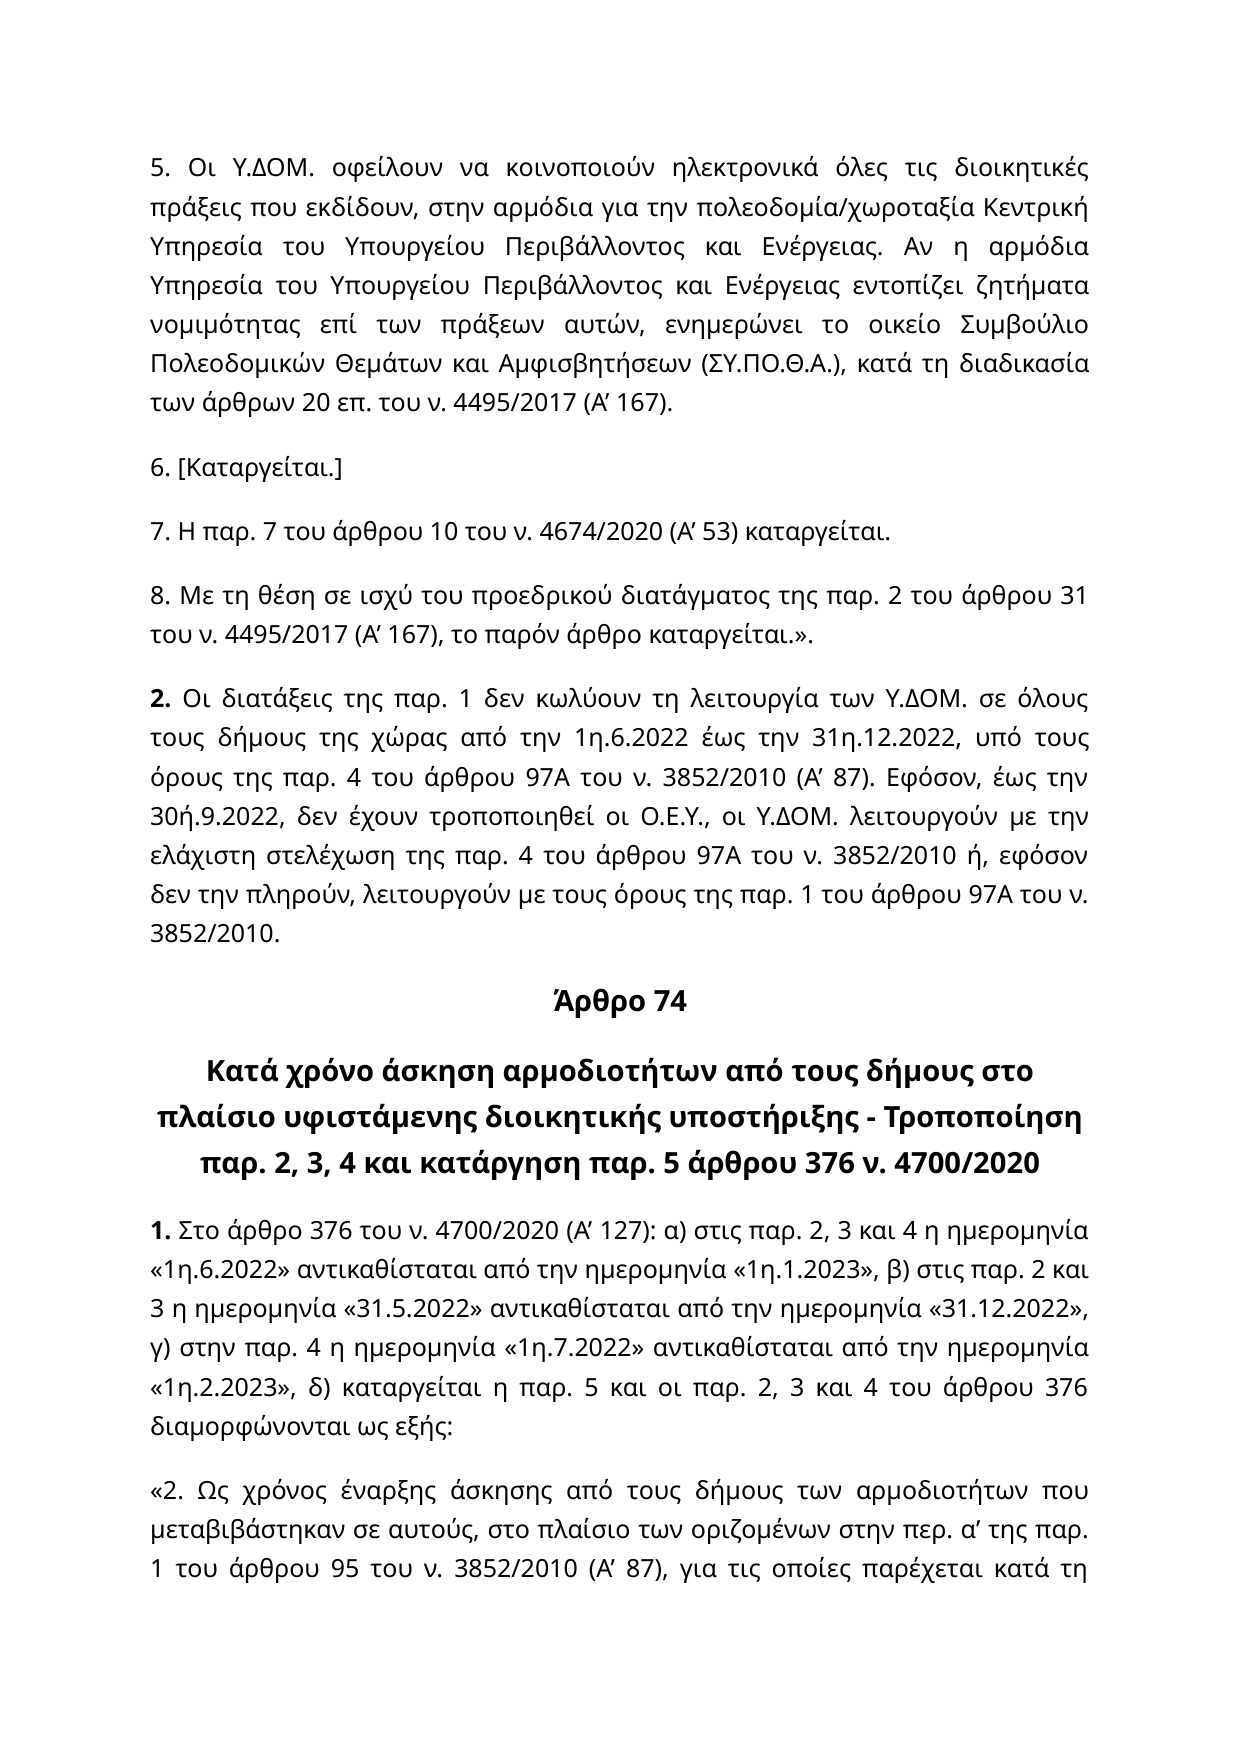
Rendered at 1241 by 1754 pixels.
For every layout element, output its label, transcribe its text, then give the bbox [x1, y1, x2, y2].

text 1. Στο άρθρο 376 του ν. 4700/2020 (Α’ 127): α) στις παρ. 2, 3 και 4 η ημερομηνία «1η.6.2022» αντικαθίσταται από την ημερομηνία «1η.1.2023», β) στις παρ. 2 και 3 η ημερομηνία «31.5.2022» αντικαθίσταται από την ημερομηνία «31.12.2022», γ) στην παρ. 4 η ημερομηνία «1η.7.2022» αντικαθίσταται από την ημερομηνία «1η.2.2023», δ) καταργείται η παρ. 5 και οι παρ. 2, 3 και 4 του άρθρου 376 διαμορφώνονται ως εξής: [150, 1212, 1090, 1442]
subtitle Κατά χρόνο άσκηση αρμοδιοτήτων από τους δήμους στο πλαίσιο υφιστάμενης διοικητικής υποστήριξης - Τροποποίηση παρ. 2, 3, 4 και κατάργηση παρ. 5 άρθρου 376 ν. 4700/2020 [150, 1051, 1090, 1182]
text 5. Οι Υ.ΔΟΜ. οφείλουν να κοινοποιούν ηλεκτρονικά όλες τις διοικητικές πράξεις που εκδίδουν, στην αρμόδια για την πολεοδομία/χωροταξία Κεντρική Υπηρεσία του Υπουργείου Περιβάλλοντος και Ενέργειας. Αν η αρμόδια Υπηρεσία του Υπουργείου Περιβάλλοντος και Ενέργειας εντοπίζει ζητήματα νομιμότητας επί των πράξεων αυτών, ενημερώνει το οικείο Συμβούλιο Πολεοδομικών Θεμάτων και Αμφισβητήσεων (ΣΥ.ΠΟ.Θ.Α.), κατά τη διαδικασία των άρθρων 20 επ. του ν. 4495/2017 (Α’ 167). [150, 150, 1090, 419]
text 6. [Καταργείται.] [150, 449, 1090, 483]
text 8. Με τη θέση σε ισχύ του προεδρικού διατάγματος της παρ. 2 του άρθρου 31 του ν. 4495/2017 (Α’ 167), το παρόν άρθρο καταργείται.». [150, 577, 1090, 651]
text «2. Ως χρόνος έναρξης άσκησης από τους δήμους των αρμοδιοτήτων που μεταβιβάστηκαν σε αυτούς, στο πλαίσιο των οριζομένων στην περ. α’ της παρ. 1 του άρθρου 95 του ν. 3852/2010 (Α’ 87), για τις οποίες παρέχεται κατά τη [150, 1472, 1090, 1585]
text 2. Οι διατάξεις της παρ. 1 δεν κωλύουν τη λειτουργία των Υ.ΔΟΜ. σε όλους τους δήμους της χώρας από την 1η.6.2022 έως την 31η.12.2022, υπό τους όρους της παρ. 4 του άρθρου 97Α του ν. 3852/2010 (Α’ 87). Εφόσον, έως την 30ή.9.2022, δεν έχουν τροποποιηθεί οι Ο.Ε.Υ., οι Υ.ΔΟΜ. λειτουργούν με την ελάχιστη στελέχωση της παρ. 4 του άρθρου 97Α του ν. 3852/2010 ή, εφόσον δεν την πληρούν, λειτουργούν με τους όρους της παρ. 1 του άρθρου 97Α του ν. 3852/2010. [150, 681, 1090, 950]
text 7. Η παρ. 7 του άρθρου 10 του ν. 4674/2020 (Α’ 53) καταργείται. [150, 513, 1090, 547]
subtitle Άρθρο 74 [150, 980, 1090, 1020]
